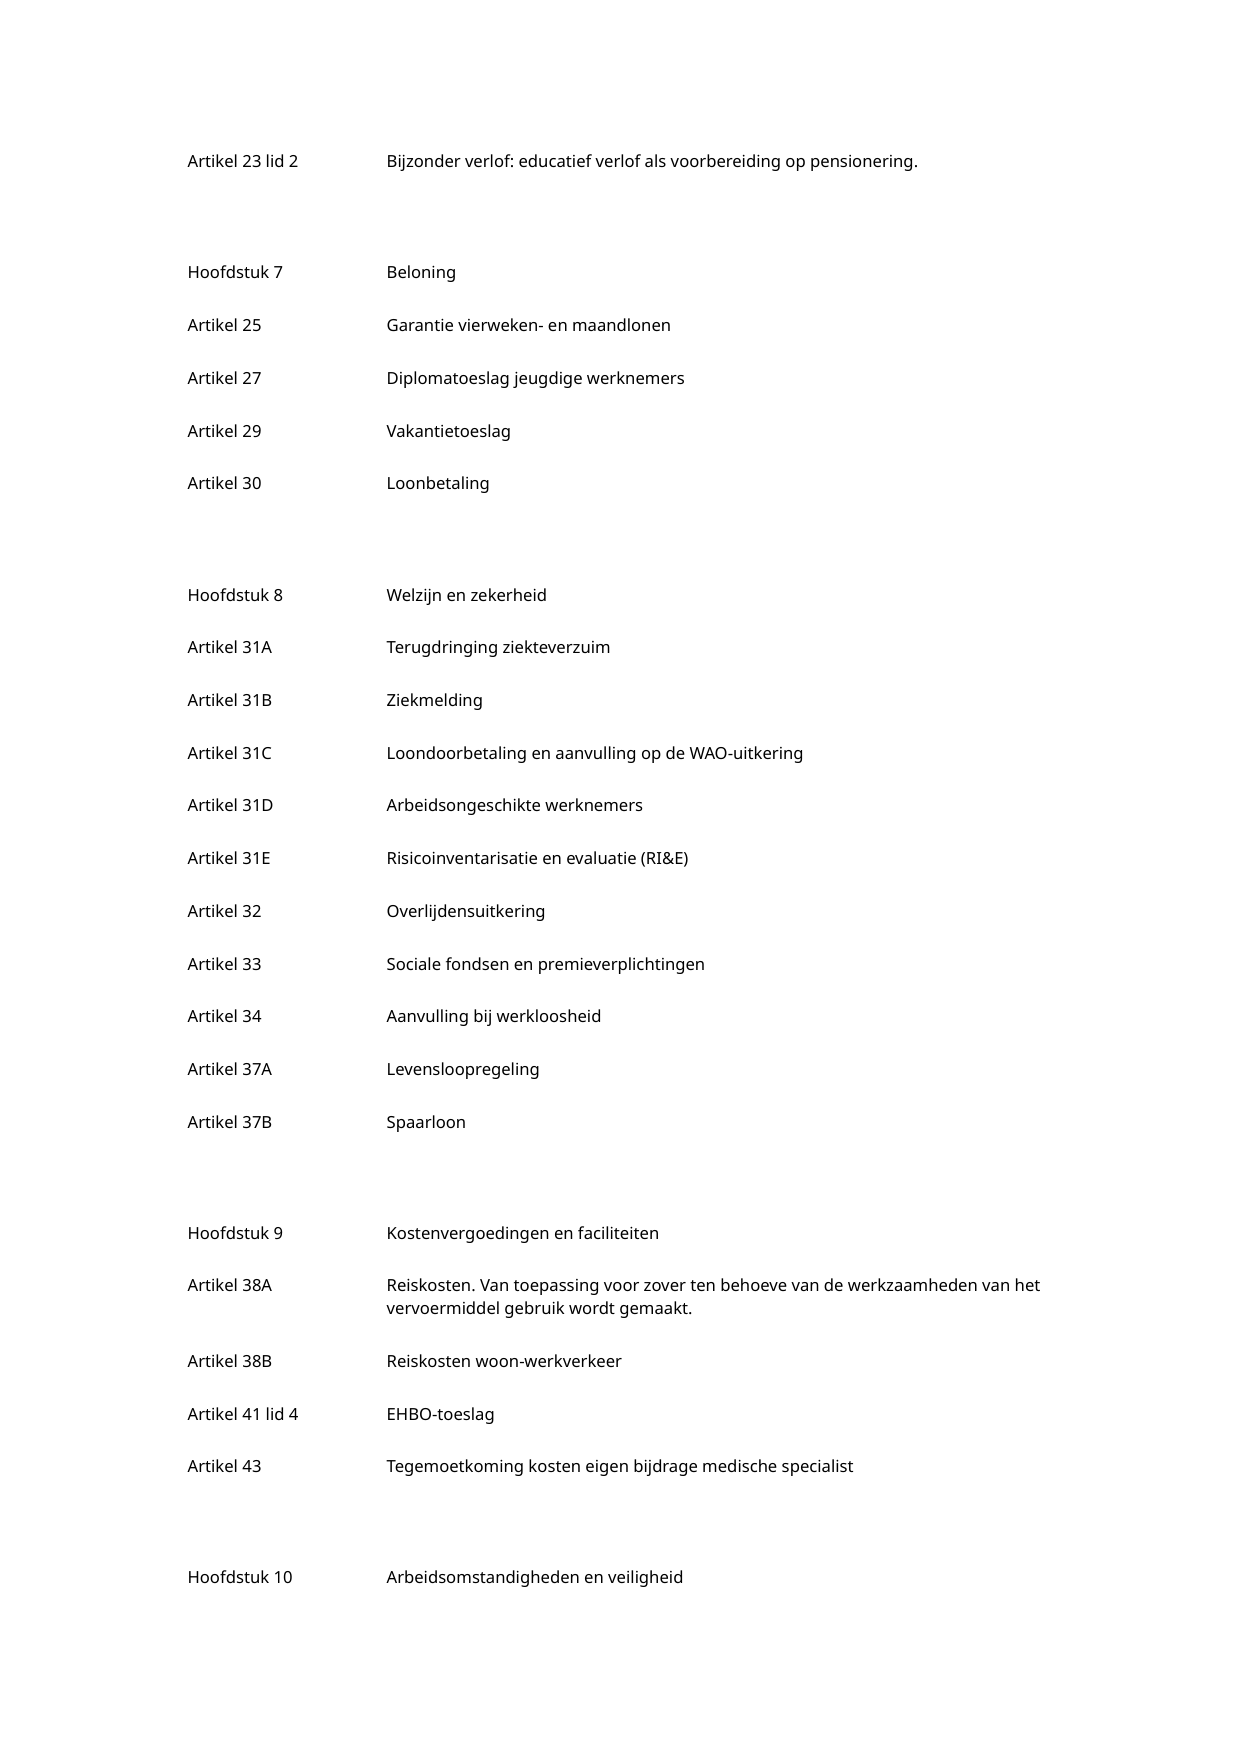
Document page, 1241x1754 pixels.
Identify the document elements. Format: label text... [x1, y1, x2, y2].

table_cell Overlijdensuitkering [386, 899, 1053, 952]
table_cell Hoofdstuk 10 [188, 1566, 386, 1589]
table_cell Risicoinventarisatie en evaluatie (RI&E) [386, 847, 1053, 899]
table_cell Artikel 32 [188, 899, 386, 952]
table_cell Artikel 43 [188, 1455, 386, 1508]
table_cell Artikel 37A [188, 1058, 386, 1110]
table_cell [188, 525, 386, 583]
table_cell Sociale fondsen en premieverplichtingen [386, 952, 1053, 1005]
table_cell Hoofdstuk 9 [188, 1221, 386, 1274]
table_cell Garantie vierweken- en maandlonen [386, 314, 1053, 367]
table_cell Vakantietoeslag [386, 419, 1053, 472]
table_cell [188, 1508, 386, 1566]
table_cell Artikel 38A [188, 1274, 386, 1349]
table_cell Welzijn en zekerheid [386, 583, 1053, 636]
table_cell [386, 203, 1053, 261]
table_cell Spaarloon [386, 1110, 1053, 1163]
table_cell Artikel 37B [188, 1110, 386, 1163]
table_cell [386, 1508, 1053, 1566]
table_cell Reiskosten woon-werkverkeer [386, 1350, 1053, 1402]
table_cell Artikel 31D [188, 794, 386, 847]
table_cell Artikel 34 [188, 1005, 386, 1057]
table_cell Artikel 31A [188, 636, 386, 688]
table_cell Diplomatoeslag jeugdige werknemers [386, 367, 1053, 419]
table_cell Hoofdstuk 7 [188, 261, 386, 314]
table_cell Artikel 25 [188, 314, 386, 367]
table_cell Loonbetaling [386, 472, 1053, 525]
table_cell Artikel 30 [188, 472, 386, 525]
table_cell Arbeidsomstandigheden en veiligheid [386, 1566, 1053, 1589]
table_cell [386, 525, 1053, 583]
table_cell Artikel 29 [188, 419, 386, 472]
table_cell [188, 1163, 386, 1221]
table_cell Aanvulling bij werkloosheid [386, 1005, 1053, 1057]
table_cell [386, 1163, 1053, 1221]
table_cell Beloning [386, 261, 1053, 314]
table_cell Artikel 27 [188, 367, 386, 419]
table_cell Artikel 23 lid 2 [188, 150, 386, 203]
table_cell Terugdringing ziekteverzuim [386, 636, 1053, 688]
table_cell Arbeidsongeschikte werknemers [386, 794, 1053, 847]
table_cell EHBO-toeslag [386, 1402, 1053, 1455]
table_cell Hoofdstuk 8 [188, 583, 386, 636]
table_cell Reiskosten. Van toepassing voor zover ten behoeve van de werkzaamheden van het vervoermiddel gebruik wordt gemaakt. [386, 1274, 1053, 1349]
table_cell Loondoorbetaling en aanvulling op de WAO-uitkering [386, 741, 1053, 794]
table_cell Artikel 38B [188, 1350, 386, 1402]
table_cell [188, 203, 386, 261]
table_cell Artikel 31B [188, 689, 386, 741]
table_cell Tegemoetkoming kosten eigen bijdrage medische specialist [386, 1455, 1053, 1508]
table_cell Levensloopregeling [386, 1058, 1053, 1110]
table_cell Artikel 41 lid 4 [188, 1402, 386, 1455]
table_cell Kostenvergoedingen en faciliteiten [386, 1221, 1053, 1274]
table_cell Bijzonder verlof: educatief verlof als voorbereiding op pensionering. [386, 150, 1053, 203]
table_cell Ziekmelding [386, 689, 1053, 741]
table_cell Artikel 31C [188, 741, 386, 794]
table_cell Artikel 31E [188, 847, 386, 899]
table_cell Artikel 33 [188, 952, 386, 1005]
